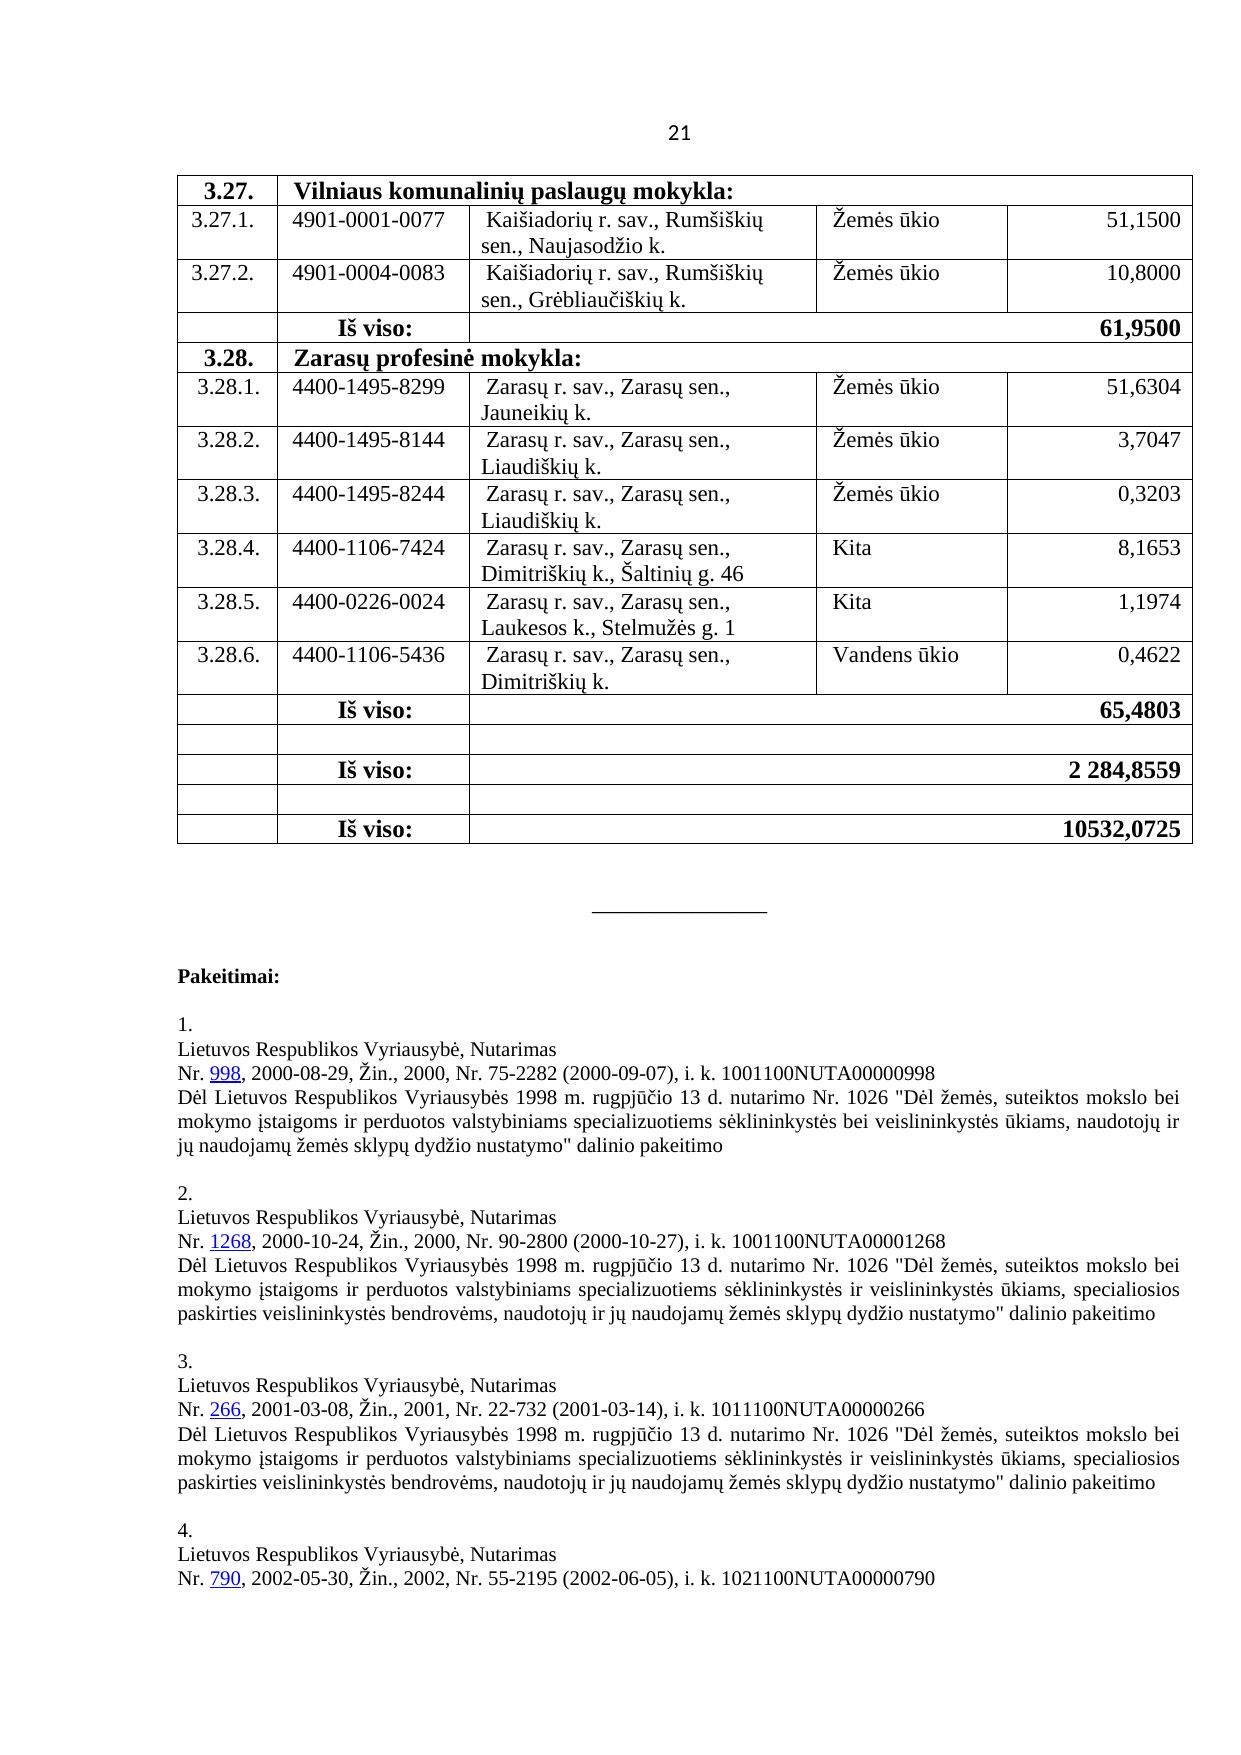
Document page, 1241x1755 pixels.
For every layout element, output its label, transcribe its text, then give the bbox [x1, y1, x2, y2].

table_cell 61,9500 [470, 313, 1192, 342]
text Pakeitimai: [177, 964, 1181, 988]
table_cell 10532,0725 [470, 815, 1192, 843]
table_cell Žemės ūkio [817, 206, 1007, 258]
table_cell Žemės ūkio [817, 427, 1007, 479]
text Dėl Lietuvos Respublikos Vyriausybės 1998 m. rugpjūčio 13 d. nutarimo Nr. 1026 "Dėl žemės, suteiktos mokslo bei mokymo įstaigoms ir perduotos valstybiniams specializuotiems sėklininkystės ir veislininkystės ūkiams, specialiosios paskirties veislininkystės bendrovėms, naudotojų ir jų naudojamų žemės sklypų dydžio nustatymo" dalinio pakeitimo [177, 1421, 1181, 1494]
table_cell Iš viso: [278, 815, 469, 843]
text ______________ [177, 887, 1181, 916]
table_cell 3.28.1. [178, 373, 277, 426]
text Nr. 1268, 2000-10-24, Žin., 2000, Nr. 90-2800 (2000-10-27), i. k. 1001100NUTA00001268 [177, 1229, 1181, 1253]
table_cell 51,6304 [1008, 373, 1192, 426]
table_cell 1,1974 [1008, 588, 1192, 641]
table_cell 4400-1495-8144 [278, 427, 469, 479]
text Dėl Lietuvos Respublikos Vyriausybės 1998 m. rugpjūčio 13 d. nutarimo Nr. 1026 "Dėl žemės, suteiktos mokslo bei mokymo įstaigoms ir perduotos valstybiniams specializuotiems sėklininkystės bei veislininkystės ūkiams, naudotojų ir jų naudojamų žemės sklypų dydžio nustatymo" dalinio pakeitimo [177, 1084, 1181, 1157]
table_cell Zarasų r. sav., Zarasų sen., Dimitriškių k., Šaltinių g. 46 [470, 534, 816, 587]
table_cell Žemės ūkio [817, 260, 1007, 312]
table_cell Iš viso: [278, 313, 469, 342]
table_cell 51,1500 [1008, 206, 1192, 258]
text 2. [177, 1181, 1181, 1205]
table_cell 3.28.4. [178, 534, 277, 587]
table_cell [178, 755, 277, 784]
table_cell 0,3203 [1008, 480, 1192, 533]
table_cell Zarasų profesinė mokykla: [278, 343, 1192, 372]
table_cell Žemės ūkio [817, 373, 1007, 426]
table_cell 3.28.6. [178, 642, 277, 694]
text 1. [177, 1012, 1181, 1036]
table_cell 10,8000 [1008, 260, 1192, 312]
table_cell [470, 785, 1192, 813]
table_cell 2 284,8559 [470, 755, 1192, 784]
table_cell 3.27. [178, 176, 277, 205]
table_cell Zarasų r. sav., Zarasų sen., Laukesos k., Stelmužės g. 1 [470, 588, 816, 641]
table_cell 4400-1495-8244 [278, 480, 469, 533]
text Lietuvos Respublikos Vyriausybė, Nutarimas [177, 1036, 1181, 1061]
table_cell Žemės ūkio [817, 480, 1007, 533]
table_cell 4400-0226-0024 [278, 588, 469, 641]
table_cell 4901-0004-0083 [278, 260, 469, 312]
text Lietuvos Respublikos Vyriausybė, Nutarimas [177, 1373, 1181, 1397]
text Lietuvos Respublikos Vyriausybė, Nutarimas [177, 1542, 1181, 1566]
text 3. [177, 1349, 1181, 1373]
table_cell 4400-1106-7424 [278, 534, 469, 587]
table_cell [178, 313, 277, 342]
table_cell Iš viso: [278, 695, 469, 724]
table_cell Zarasų r. sav., Zarasų sen., Liaudiškių k. [470, 427, 816, 479]
table_cell Kaišiadorių r. sav., Rumšiškių sen., Grėbliaučiškių k. [470, 260, 816, 312]
table_cell Zarasų r. sav., Zarasų sen., Jauneikių k. [470, 373, 816, 426]
table_cell 65,4803 [470, 695, 1192, 724]
table_cell Iš viso: [278, 755, 469, 784]
table_cell 4901-0001-0077 [278, 206, 469, 258]
text 4. [177, 1518, 1181, 1542]
table_cell [178, 785, 277, 813]
table_cell 3,7047 [1008, 427, 1192, 479]
text Nr. 266, 2001-03-08, Žin., 2001, Nr. 22-732 (2001-03-14), i. k. 1011100NUTA00000266 [177, 1397, 1181, 1421]
table_cell [470, 725, 1192, 754]
table_cell 3.28.2. [178, 427, 277, 479]
table_cell 3.28.3. [178, 480, 277, 533]
table_cell 8,1653 [1008, 534, 1192, 587]
text Nr. 998, 2000-08-29, Žin., 2000, Nr. 75-2282 (2000-09-07), i. k. 1001100NUTA00000998 [177, 1061, 1181, 1084]
table_cell 3.28. [178, 343, 277, 372]
table_cell Vilniaus komunalinių paslaugų mokykla: [278, 176, 1192, 205]
table_cell 4400-1495-8299 [278, 373, 469, 426]
table_cell 3.27.1. [178, 206, 277, 258]
table_cell [178, 725, 277, 754]
text Dėl Lietuvos Respublikos Vyriausybės 1998 m. rugpjūčio 13 d. nutarimo Nr. 1026 "Dėl žemės, suteiktos mokslo bei mokymo įstaigoms ir perduotos valstybiniams specializuotiems sėklininkystės ir veislininkystės ūkiams, specialiosios paskirties veislininkystės bendrovėms, naudotojų ir jų naudojamų žemės sklypų dydžio nustatymo" dalinio pakeitimo [177, 1253, 1181, 1325]
table_cell [278, 725, 469, 754]
table_cell 3.28.5. [178, 588, 277, 641]
table_cell [278, 785, 469, 813]
text Nr. 790, 2002-05-30, Žin., 2002, Nr. 55-2195 (2002-06-05), i. k. 1021100NUTA00000790 [177, 1566, 1181, 1590]
table_cell Kaišiadorių r. sav., Rumšiškių sen., Naujasodžio k. [470, 206, 816, 258]
table_cell Zarasų r. sav., Zarasų sen., Dimitriškių k. [470, 642, 816, 694]
table_cell 4400-1106-5436 [278, 642, 469, 694]
table_cell 0,4622 [1008, 642, 1192, 694]
table_cell Kita [817, 534, 1007, 587]
table_cell 3.27.2. [178, 260, 277, 312]
text Lietuvos Respublikos Vyriausybė, Nutarimas [177, 1205, 1181, 1229]
table_cell Kita [817, 588, 1007, 641]
table_cell [178, 695, 277, 724]
table_cell Vandens ūkio [817, 642, 1007, 694]
table_cell Zarasų r. sav., Zarasų sen., Liaudiškių k. [470, 480, 816, 533]
table_cell [178, 815, 277, 843]
